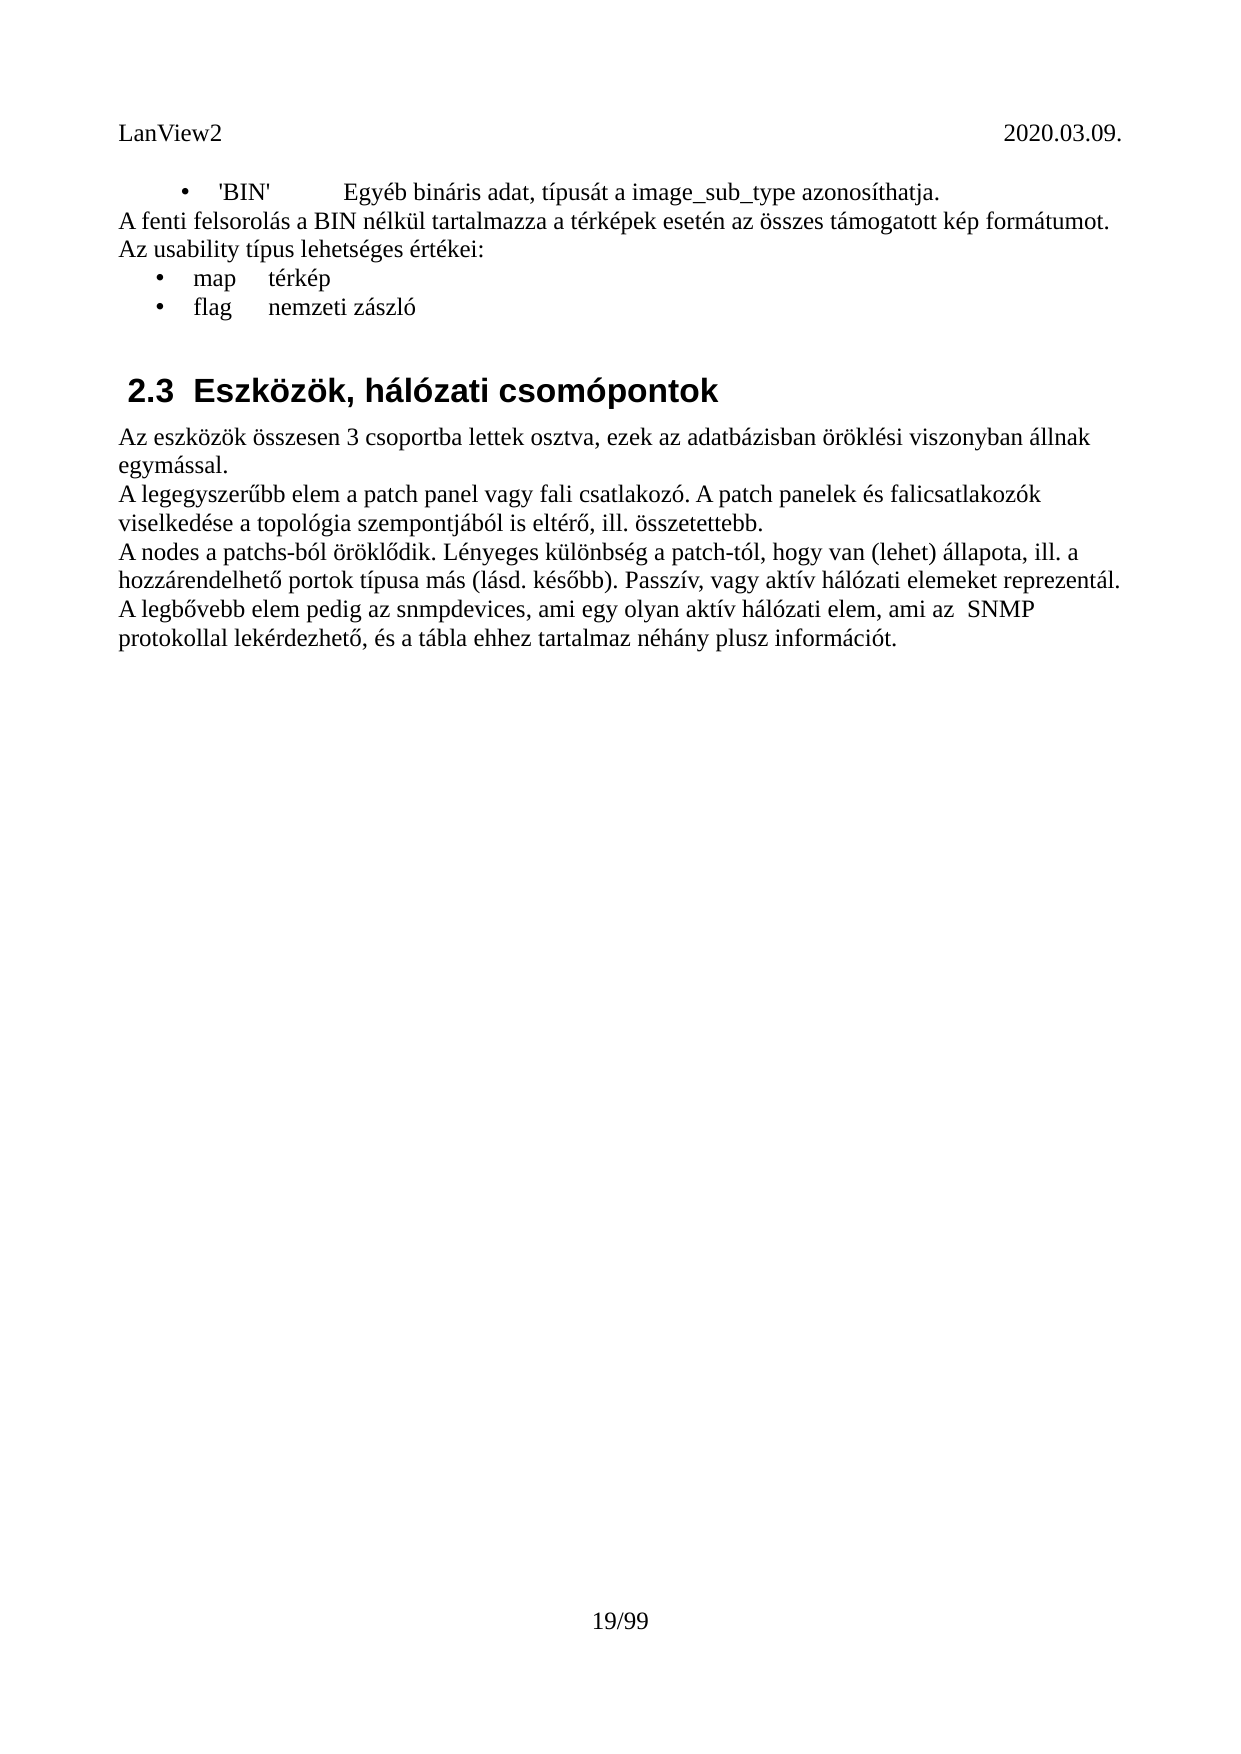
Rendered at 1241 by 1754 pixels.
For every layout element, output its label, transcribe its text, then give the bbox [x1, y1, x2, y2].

text A legegyszerűbb elem a patch panel vagy fali csatlakozó. A patch panelek és falicsatlakozók viselkedése a topológia szempontjából is eltérő, ill. összetettebb. [118, 479, 1122, 537]
list 'BIN' Egyéb bináris adat, típusát a image_sub_type azonosíthatja. [181, 177, 1122, 206]
list flag nemzeti zászló [156, 292, 1122, 321]
list map térkép [156, 263, 1122, 292]
text A legbővebb elem pedig az snmpdevices, ami egy olyan aktív hálózati elem, ami az SNMP protokollal lekérdezhető, és a tábla ehhez tartalmaz néhány plusz információt. [118, 594, 1122, 652]
text A nodes a patchs-ból öröklődik. Lényeges különbség a patch-tól, hogy van (lehet) állapota, ill. a hozzárendelhető portok típusa más (lásd. később). Passzív, vagy aktív hálózati elemeket reprezentál. [118, 537, 1122, 594]
subtitle Eszközök, hálózati csomópontok [118, 370, 1122, 409]
text Az eszközök összesen 3 csoportba lettek osztva, ezek az adatbázisban öröklési viszonyban állnak egymással. [118, 422, 1122, 479]
text A fenti felsorolás a BIN nélkül tartalmazza a térképek esetén az összes támogatott kép formátumot. [118, 206, 1122, 234]
text Az usability típus lehetséges értékei: [118, 234, 1122, 263]
